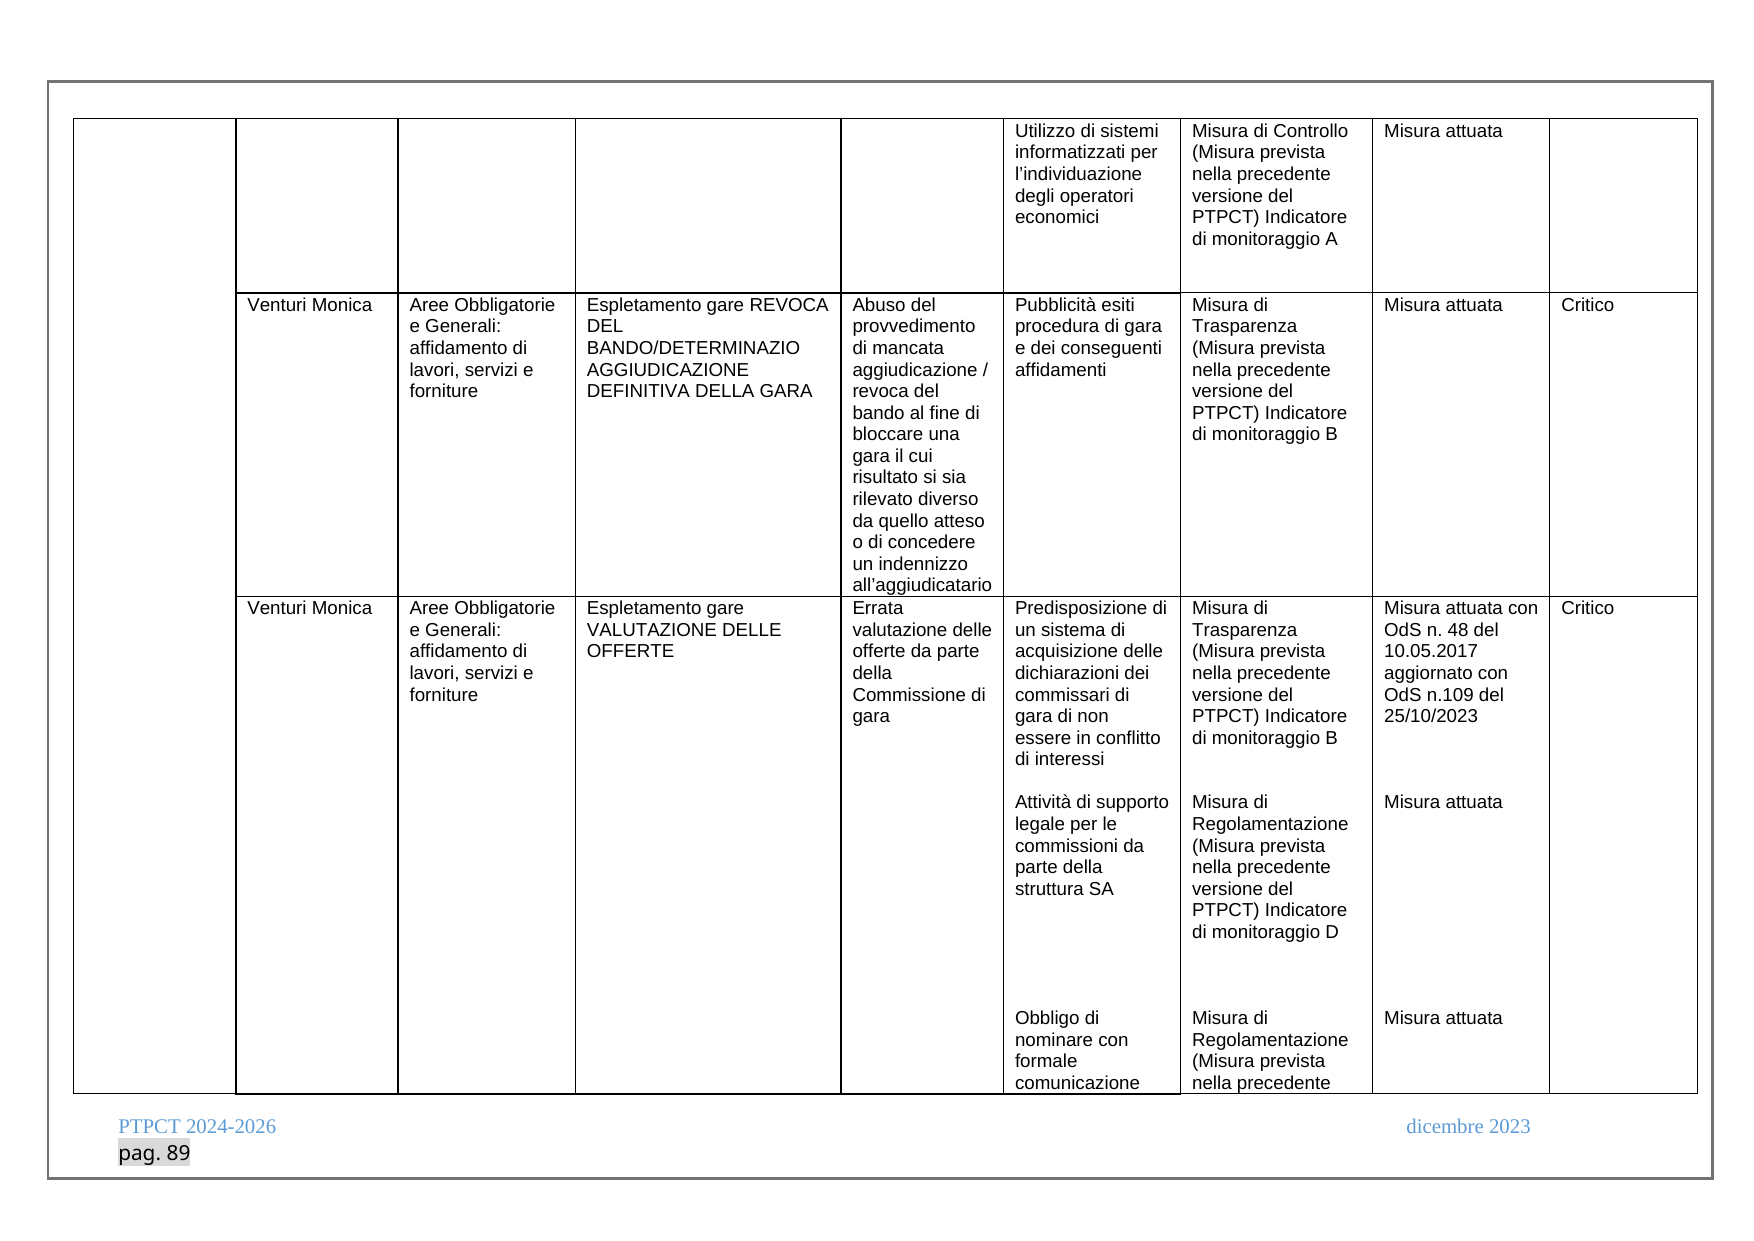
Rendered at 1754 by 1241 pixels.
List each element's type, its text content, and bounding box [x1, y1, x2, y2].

table_cell Aree Obbligatorie e Generali: affidamento di lavori, servizi e forniture [399, 597, 575, 1093]
table_cell Predisposizione di un sistema di acquisizione delle dichiarazioni dei commissari di gara di non essere in conflitto di interessi Attività di supporto legale per le commissioni da parte della struttura SA Obbligo di nominare con formale comunicazione [1004, 597, 1180, 1093]
table_cell Pubblicità esiti procedura di gara e dei conseguenti affidamenti [1004, 294, 1180, 596]
table_cell Critico [1550, 597, 1697, 1093]
table_cell Misura attuata [1373, 119, 1549, 292]
table_cell [399, 119, 575, 292]
table_cell Utilizzo di sistemi informatizzati per l’individuazione degli operatori economici [1004, 119, 1180, 292]
table_cell Venturi Monica [237, 294, 397, 596]
table_cell [1550, 119, 1697, 292]
table_cell [237, 119, 397, 292]
table_cell [576, 119, 840, 292]
table_cell Aree Obbligatorie e Generali: affidamento di lavori, servizi e forniture [399, 294, 575, 596]
table_cell Critico [1550, 293, 1697, 596]
table_cell Venturi Monica [237, 597, 397, 1093]
table_cell Misura di Controllo (Misura prevista nella precedente versione del PTPCT) Indicatore di monitoraggio A [1181, 119, 1372, 292]
table_cell Misura di Trasparenza (Misura prevista nella precedente versione del PTPCT) Indicatore di monitoraggio B Misura di Regolamentazione (Misura prevista nella precedente versione del PTPCT) Indicatore di monitoraggio D Misura di Regolamentazione (Misura prevista nella precedente [1181, 597, 1372, 1093]
table_cell [74, 119, 235, 1093]
table_cell Espletamento gare VALUTAZIONE DELLE OFFERTE [576, 597, 840, 1093]
table_cell Errata valutazione delle offerte da parte della Commissione di gara [842, 597, 1003, 1093]
table_cell [842, 119, 1003, 292]
table_cell Espletamento gare REVOCA DEL BANDO/DETERMINAZIO AGGIUDICAZIONE DEFINITIVA DELLA GARA [576, 294, 840, 596]
table_cell Misura di Trasparenza (Misura prevista nella precedente versione del PTPCT) Indicatore di monitoraggio B [1181, 293, 1372, 596]
table_cell Misura attuata [1373, 293, 1549, 596]
table_cell Misura attuata con OdS n. 48 del 10.05.2017 aggiornato con OdS n.109 del 25/10/2023 Misura attuata Misura attuata [1373, 597, 1549, 1093]
table_cell Abuso del provvedimento di mancata aggiudicazione /revoca del bando al fine di bloccare una gara il cui risultato si sia rilevato diverso da quello atteso o di concedere un indennizzo all’aggiudicatario [842, 294, 1003, 596]
